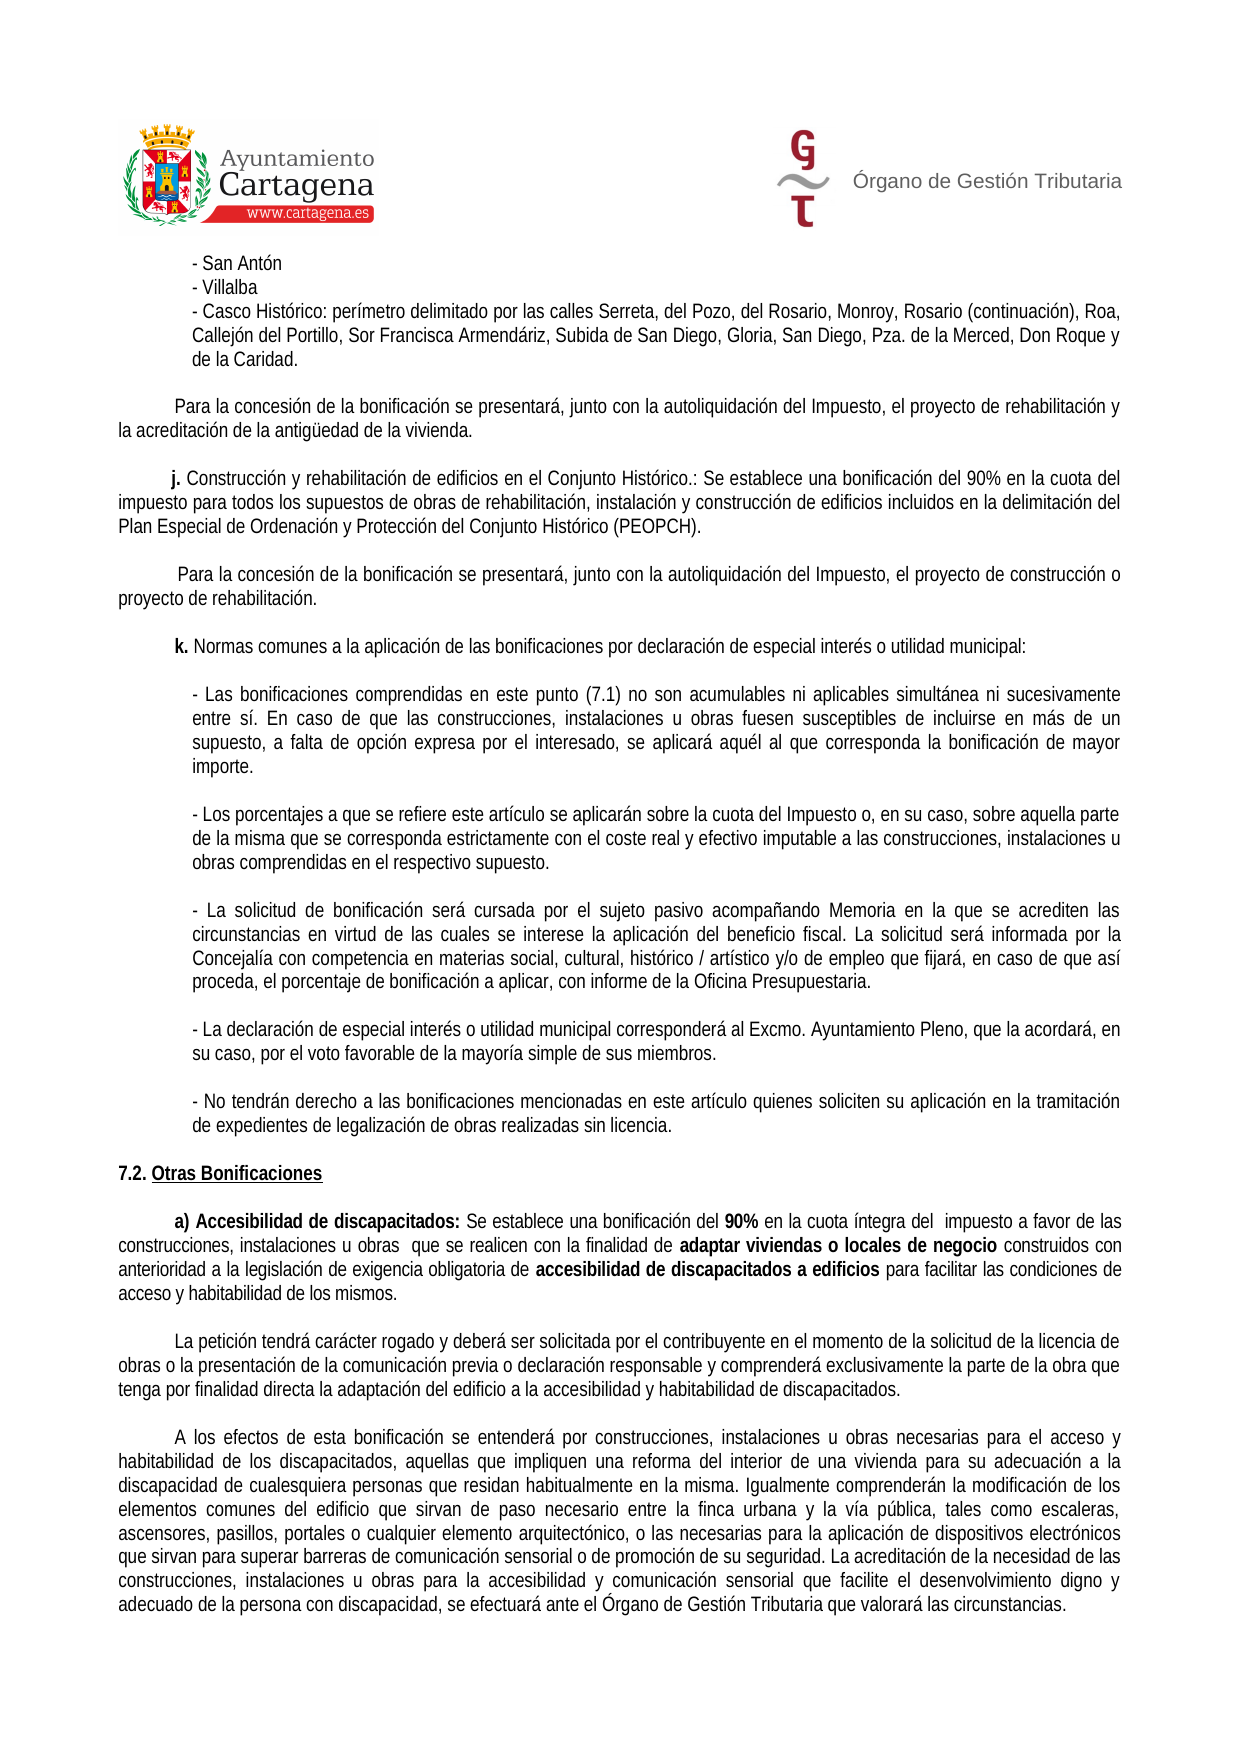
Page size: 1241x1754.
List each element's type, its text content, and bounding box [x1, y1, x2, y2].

text a) Accesibilidad de discapacitados: Se establece una bonificación del 90% en la cuota íntegra del impuesto a favor de las construcciones, instalaciones u obras que se realicen con la finalidad de adaptar viviendas o locales de negocio construidos con anterioridad a la legislación de exigencia obligatoria de accesibilidad de discapacitados a edificios para facilitar las condiciones de acceso y habitabilidad de los mismos. [118, 1209, 1122, 1305]
text - Villalba [118, 274, 1122, 298]
text - No tendrán derecho a las bonificaciones mencionadas en este artículo quienes soliciten su aplicación en la tramitación de expedientes de legalización de obras realizadas sin licencia. [192, 1089, 1122, 1137]
text - Las bonificaciones comprendidas en este punto (7.1) no son acumulables ni aplicables simultánea ni sucesivamente entre sí. En caso de que las construcciones, instalaciones u obras fuesen susceptibles de incluirse en más de un supuesto, a falta de opción expresa por el interesado, se aplicará aquél al que corresponda la bonificación de mayor importe. [192, 682, 1122, 778]
text j. Construcción y rehabilitación de edificios en el Conjunto Histórico.: Se establece una bonificación del 90% en la cuota del impuesto para todos los supuestos de obras de rehabilitación, instalación y construcción de edificios incluidos en la delimitación del Plan Especial de Ordenación y Protección del Conjunto Histórico (PEOPCH). [118, 466, 1122, 538]
text Para la concesión de la bonificación se presentará, junto con la autoliquidación del Impuesto, el proyecto de rehabilitación y la acreditación de la antigüedad de la vivienda. [118, 394, 1122, 442]
text - San Antón [118, 251, 1122, 274]
text - La solicitud de bonificación será cursada por el sujeto pasivo acompañando Memoria en la que se acrediten las circunstancias en virtud de las cuales se interese la aplicación del beneficio fiscal. La solicitud será informada por la Concejalía con competencia en materias social, cultural, histórico / artístico y/o de empleo que fijará, en caso de que así proceda, el porcentaje de bonificación a aplicar, con informe de la Oficina Presupuestaria. [192, 897, 1122, 993]
picture [117, 119, 379, 236]
text Para la concesión de la bonificación se presentará, junto con la autoliquidación del Impuesto, el proyecto de construcción o proyecto de rehabilitación. [118, 562, 1122, 610]
text La petición tendrá carácter rogado y deberá ser solicitada por el contribuyente en el momento de la solicitud de la licencia de obras o la presentación de la comunicación previa o declaración responsable y comprenderá exclusivamente la parte de la obra que tenga por finalidad directa la adaptación del edificio a la accesibilidad y habitabilidad de discapacitados. [118, 1329, 1122, 1401]
text A los efectos de esta bonificación se entenderá por construcciones, instalaciones u obras necesarias para el acceso y habitabilidad de los discapacitados, aquellas que impliquen una reforma del interior de una vivienda para su adecuación a la discapacidad de cualesquiera personas que residan habitualmente en la misma. Igualmente comprenderán la modificación de los elementos comunes del edificio que sirvan de paso necesario entre la finca urbana y la vía pública, tales como escaleras, ascensores, pasillos, portales o cualquier elemento arquitectónico, o las necesarias para la aplicación de dispositivos electrónicos que sirvan para superar barreras de comunicación sensorial o de promoción de su seguridad. La acreditación de la necesidad de las construcciones, instalaciones u obras para la accesibilidad y comunicación sensorial que facilite el desenvolvimiento digno y adecuado de la persona con discapacidad, se efectuará ante el Órgano de Gestión Tributaria que valorará las circunstancias. [118, 1424, 1122, 1616]
text 7.2. Otras Bonificaciones [118, 1161, 1122, 1185]
text - Los porcentajes a que se refiere este artículo se aplicarán sobre la cuota del Impuesto o, en su caso, sobre aquella parte de la misma que se corresponda estrictamente con el coste real y efectivo imputable a las construcciones, instalaciones u obras comprendidas en el respectivo supuesto. [192, 802, 1122, 873]
text - Casco Histórico: perímetro delimitado por las calles Serreta, del Pozo, del Rosario, Monroy, Rosario (continuación), Roa, Callejón del Portillo, Sor Francisca Armendáriz, Subida de San Diego, Gloria, San Diego, Pza. de la Merced, Don Roque y de la Caridad. [192, 298, 1122, 370]
text k. Normas comunes a la aplicación de las bonificaciones por declaración de especial interés o utilidad municipal: [118, 634, 1122, 658]
text - La declaración de especial interés o utilidad municipal corresponderá al Excmo. Ayuntamiento Pleno, que la acordará, en su caso, por el voto favorable de la mayoría simple de sus miembros. [192, 1017, 1122, 1065]
